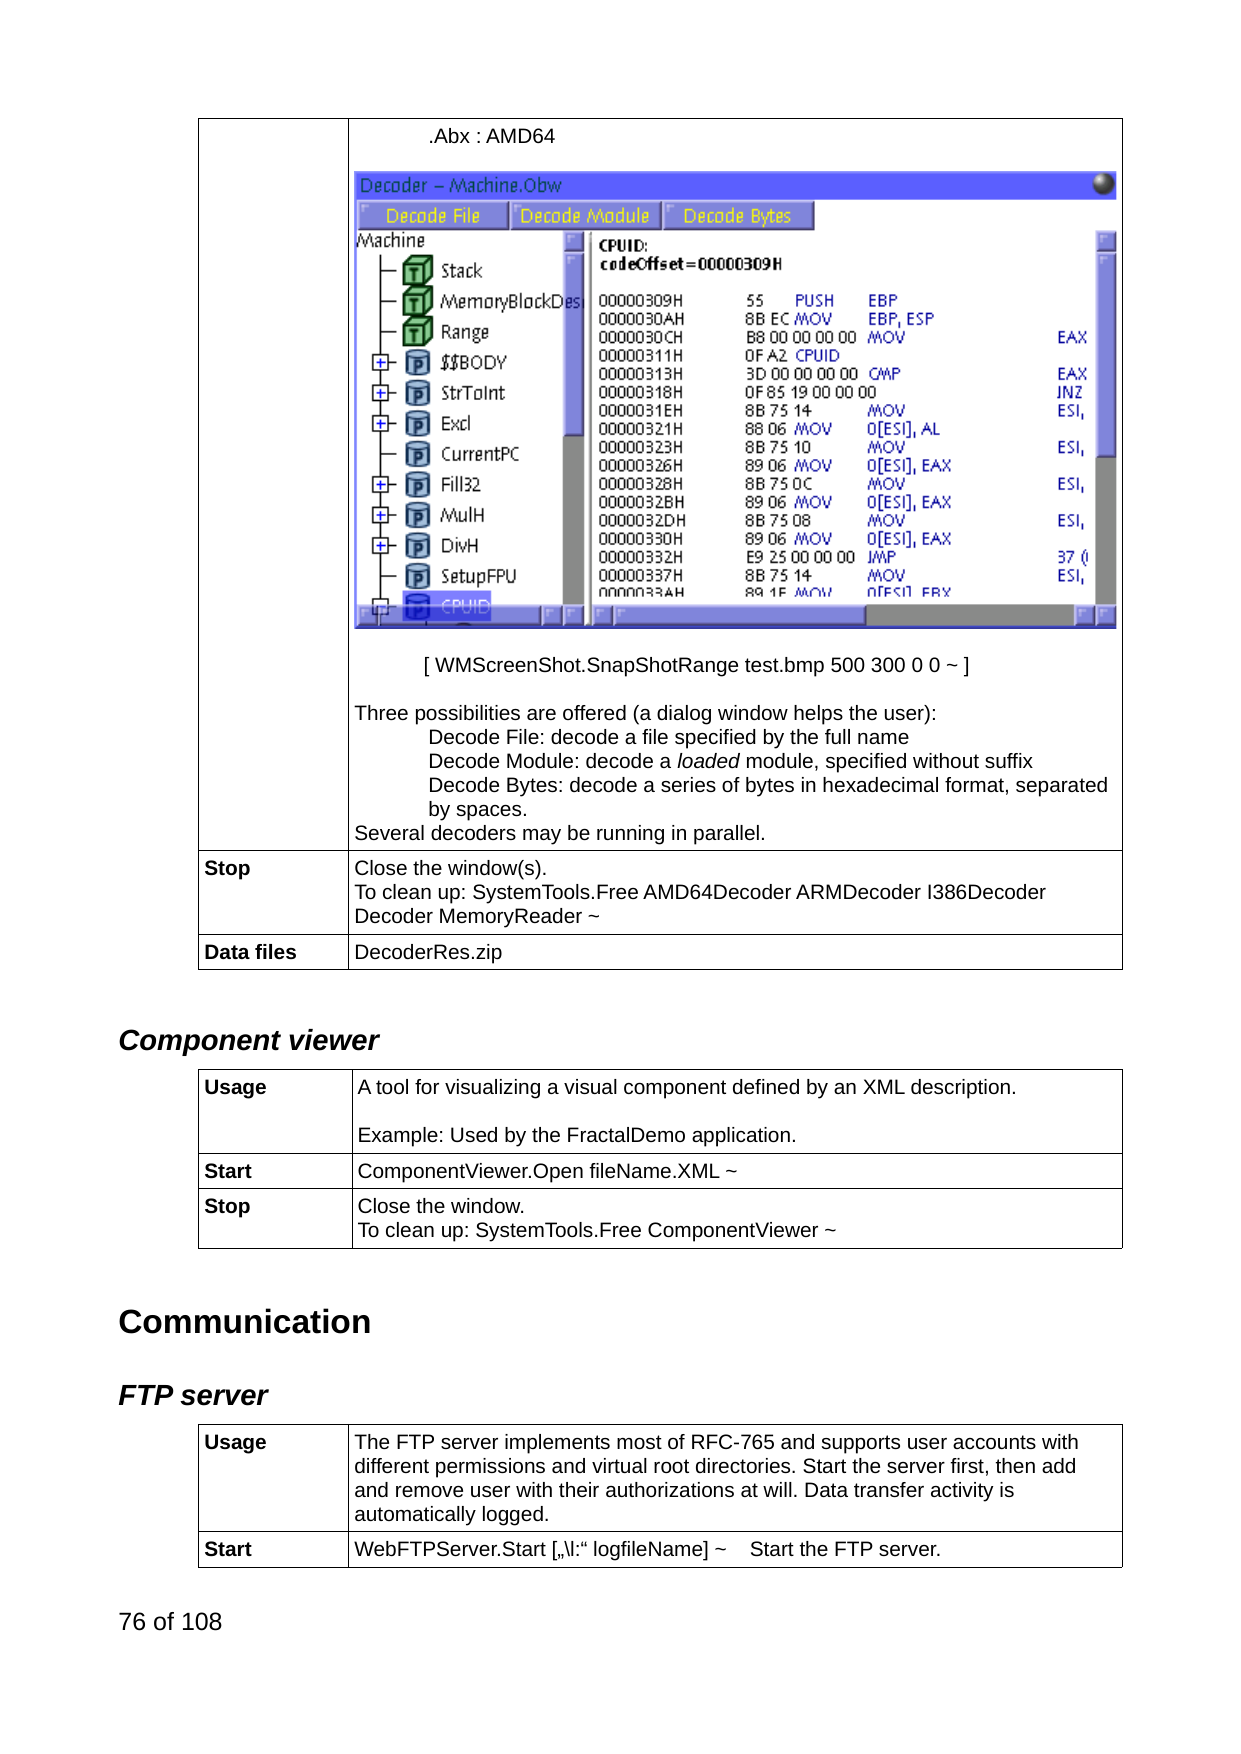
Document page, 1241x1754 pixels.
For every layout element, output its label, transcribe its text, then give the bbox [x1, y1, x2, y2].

table_cell WebFTPServer.Start [„\l:“ logfileName] ~ Start the FTP server. [349, 1532, 1122, 1567]
table_cell Stop [199, 851, 348, 934]
picture [354, 171, 1117, 629]
table_cell Start [199, 1154, 352, 1188]
table_cell Stop [199, 1189, 352, 1248]
table_cell Close the window(s). To clean up: SystemTools.Free AMD64Decoder ARMDecoder I386Decoder Decoder MemoryReader ~ [349, 851, 1122, 934]
table_cell ComponentViewer.Open fileName.XML ~ [353, 1154, 1122, 1188]
table_cell DecoderRes.zip [349, 935, 1122, 969]
table_header Usage [199, 1070, 352, 1153]
subtitle Communication [118, 1302, 1122, 1340]
table_cell .Abx : AMD64 [ WMScreenShot.SnapShotRange test.bmp 500 300 0 0 ~ ] Three possibilities are offered (a dialog window helps the user): Decode File: decode a file specified by the full name Decode Module: decode a loaded module, specified without suffix Decode Bytes: decode a series of bytes in hexadecimal format, separated by spaces. Several decoders may be running in parallel. [349, 119, 1122, 850]
table_header A tool for visualizing a visual component defined by an XML description. Example: Used by the FractalDemo application. [353, 1070, 1122, 1153]
table_cell Close the window. To clean up: SystemTools.Free ComponentViewer ~ [353, 1189, 1122, 1248]
table_header The FTP server implements most of RFC-765 and supports user accounts with different permissions and virtual root directories. Start the server first, then add and remove user with their authorizations at will. Data transfer activity is automatically logged. [349, 1425, 1122, 1531]
subtitle Component viewer [118, 1023, 1122, 1057]
table_cell [199, 119, 348, 850]
subtitle FTP server [118, 1378, 1122, 1411]
table_cell Data files [199, 935, 348, 969]
table_header Usage [199, 1425, 348, 1531]
table_cell Start [199, 1532, 348, 1567]
